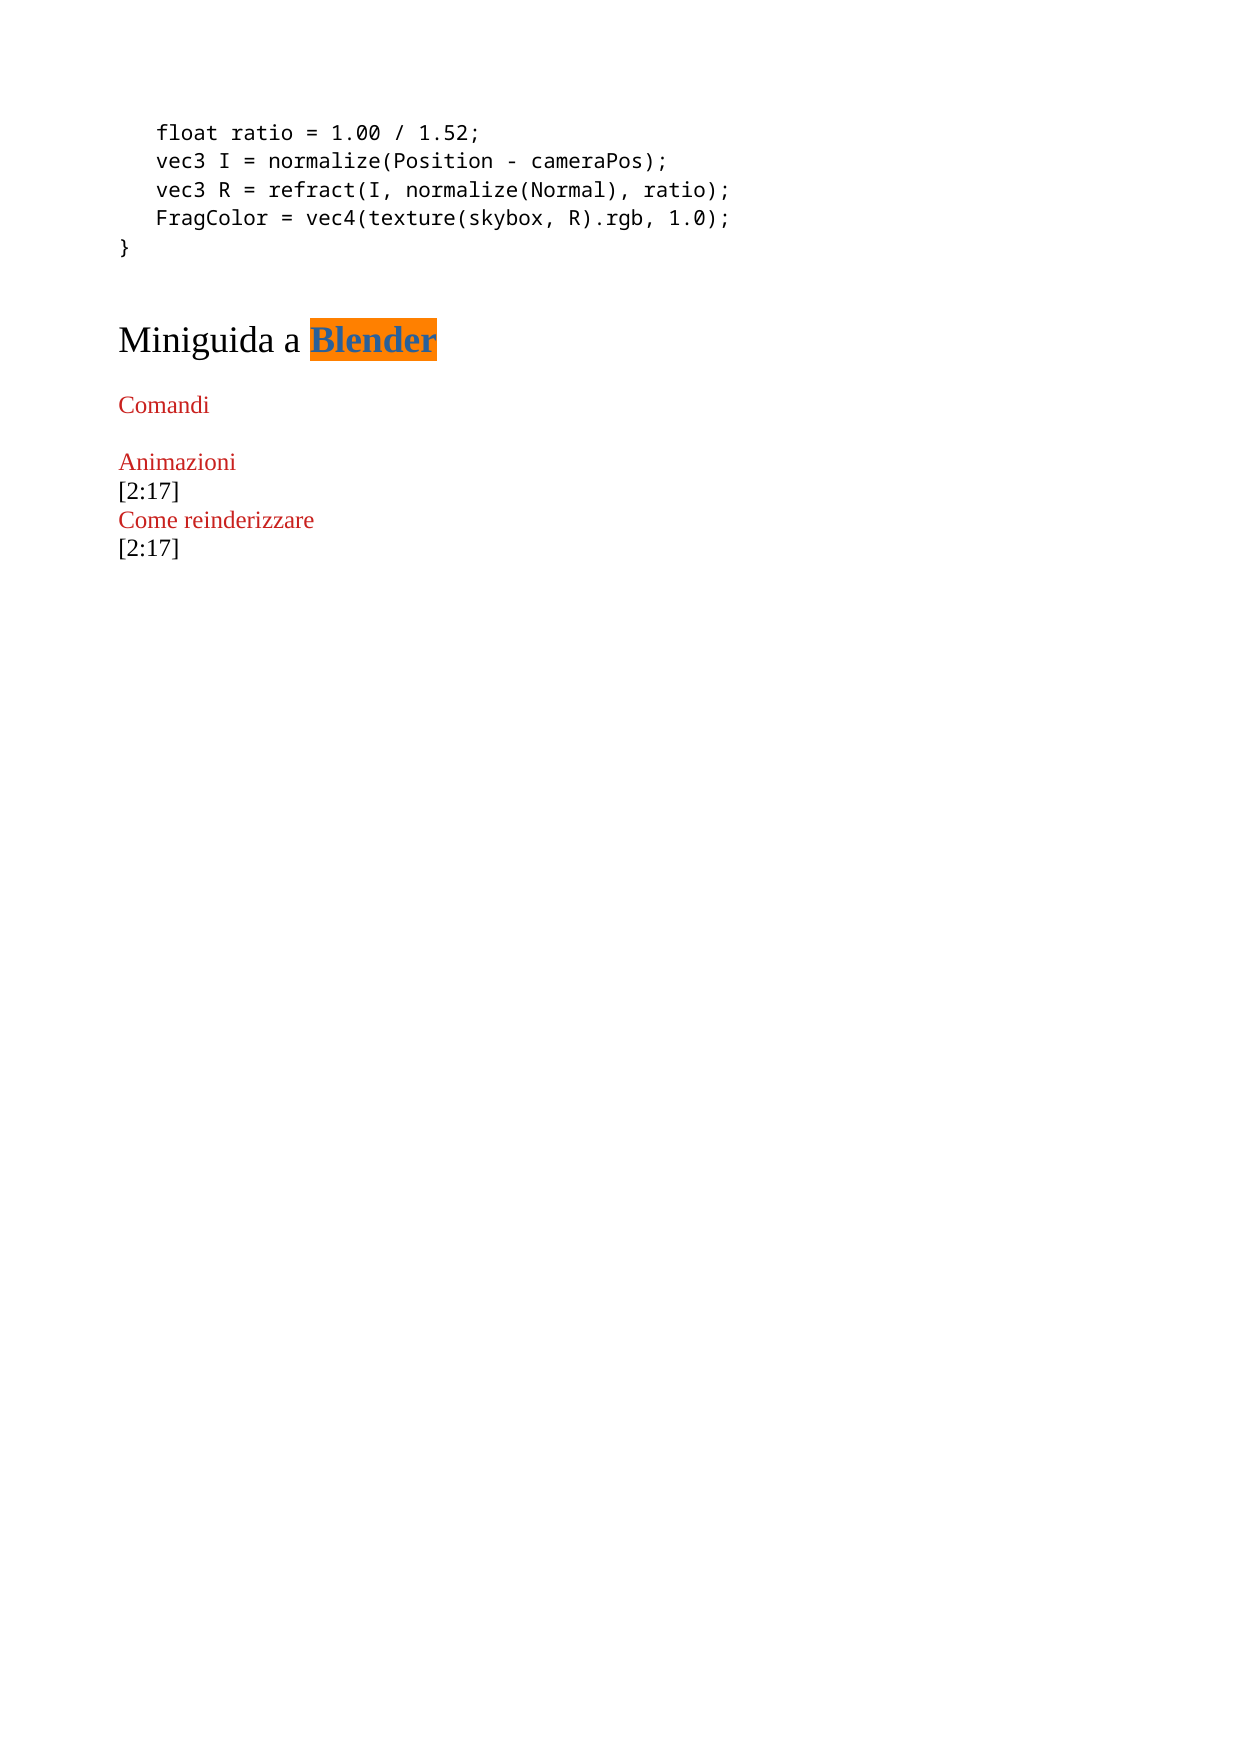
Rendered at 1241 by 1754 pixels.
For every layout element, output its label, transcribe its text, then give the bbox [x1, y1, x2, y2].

text Come reinderizzare [118, 505, 1122, 533]
text Animazioni [118, 447, 1122, 476]
text vec3 R = refract(I, normalize(Normal), ratio); [118, 175, 1122, 203]
text [2:17] [118, 476, 1122, 505]
text Miniguida a Blender [118, 318, 1122, 361]
text float ratio = 1.00 / 1.52; [118, 118, 1122, 147]
text FragColor = vec4(texture(skybox, R).rgb, 1.0); [118, 203, 1122, 232]
text [2:17] [118, 533, 1122, 562]
text } [118, 232, 1122, 260]
text vec3 I = normalize(Position - cameraPos); [118, 147, 1122, 175]
text Comandi [118, 390, 1122, 418]
